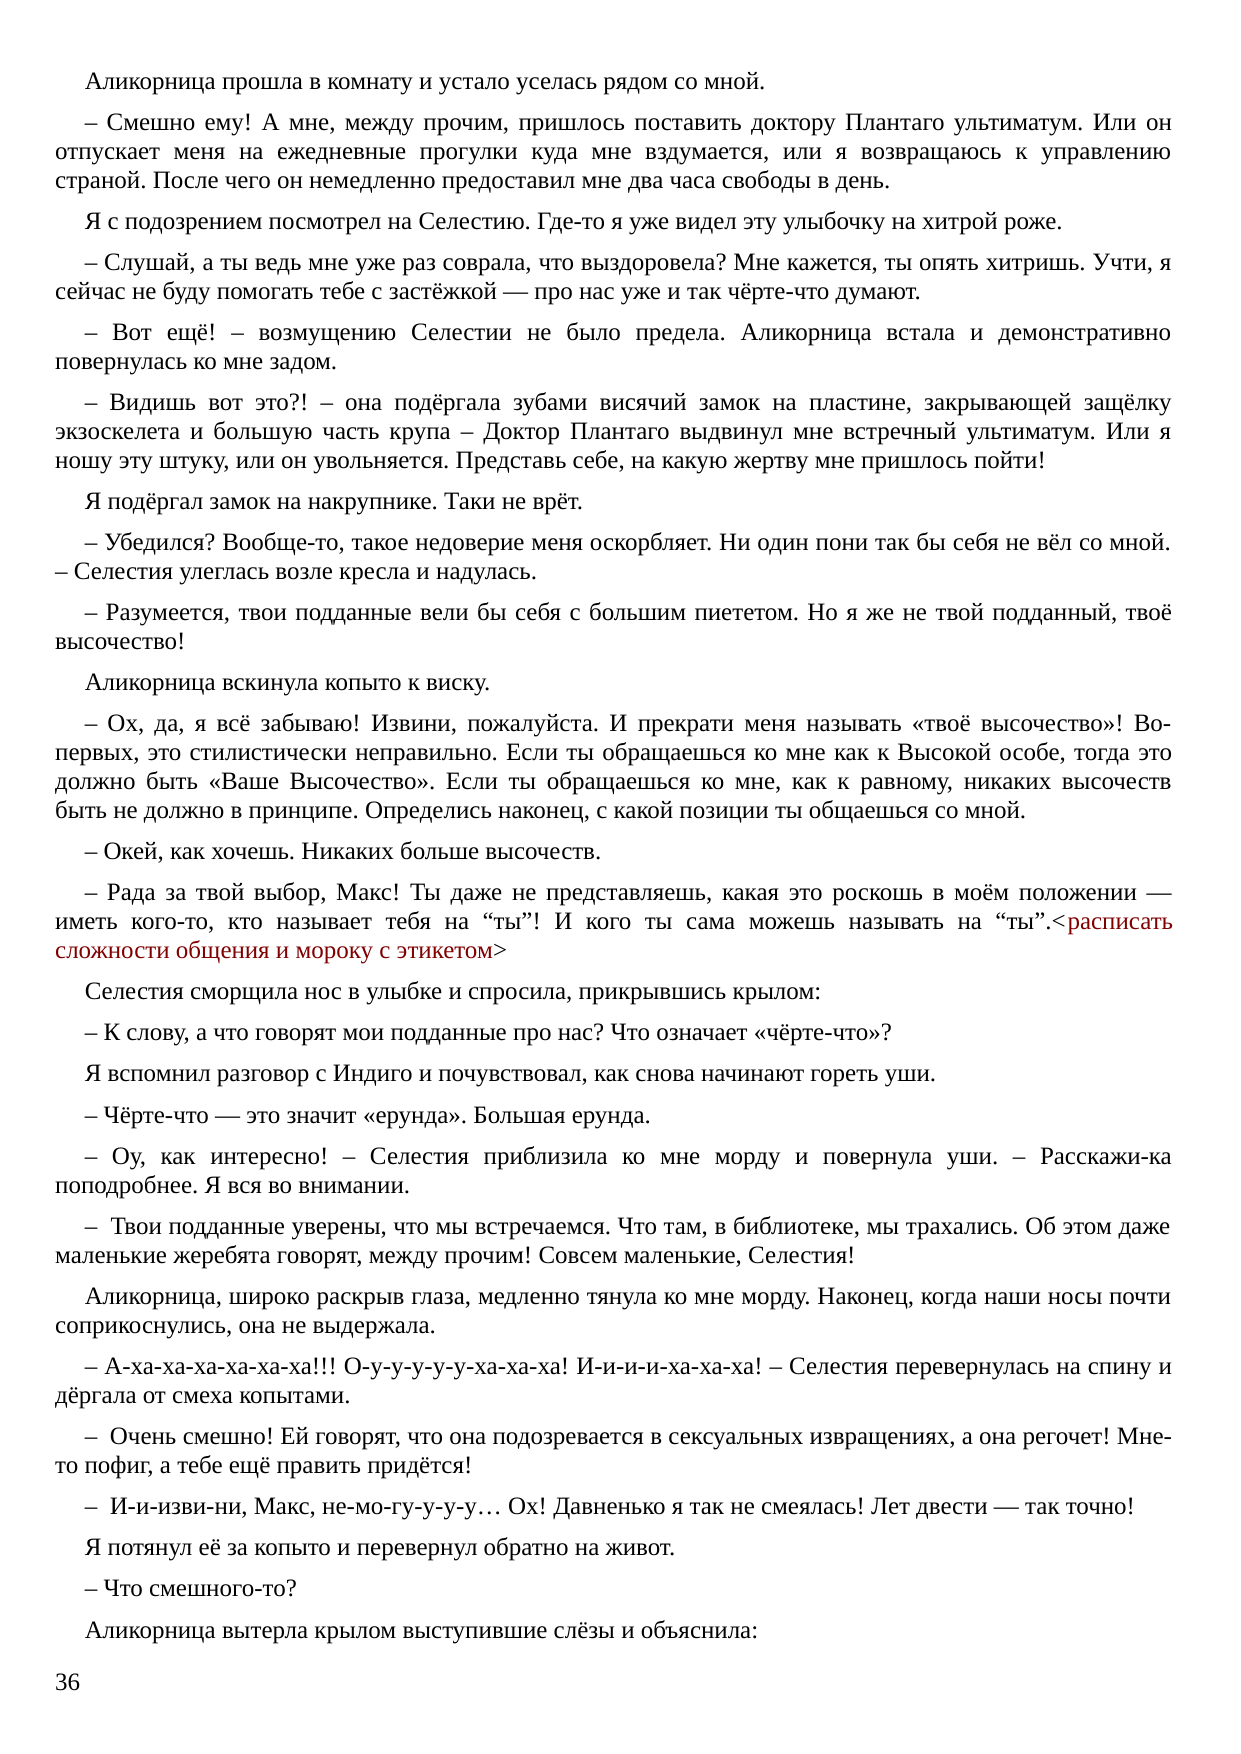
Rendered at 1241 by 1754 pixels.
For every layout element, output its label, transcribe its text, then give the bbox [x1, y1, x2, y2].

text Я подёргал замок на накрупнике. Таки не врёт. [55, 486, 1173, 515]
text Я с подозрением посмотрел на Селестию. Где-то я уже видел эту улыбочку на хитрой роже. [55, 206, 1173, 235]
text – И-и-изви-ни, Макс, не-мо-гу-у-у-у… Ох! Давненько я так не смеялась! Лет двести — так точно! [55, 1491, 1173, 1520]
text Аликорница, широко раскрыв глаза, медленно тянула ко мне морду. Наконец, когда наши носы почти соприкоснулись, она не выдержала. [55, 1281, 1173, 1338]
text – Чёрте-что — это значит «ерунда». Большая ерунда. [55, 1100, 1173, 1128]
text Селестия сморщила нос в улыбке и спросила, прикрывшись крылом: [55, 976, 1173, 1005]
text – Рада за твой выбор, Макс! Ты даже не представляешь, какая это роскошь в моём положении — иметь кого-то, кто называет тебя на “ты”! И кого ты сама можешь называть на “ты”.<расписать сложности общения и мороку с этикетом> [55, 877, 1173, 963]
text – Cмешно ему! А мне, между прочим, пришлось поставить доктору Плантаго ультиматум. Или он отпускает меня на ежедневные прогулки куда мне вздумается, или я возвращаюсь к управлению страной. После чего он немедленно предоставил мне два часа свободы в день. [55, 107, 1173, 193]
text – Очень смешно! Ей говорят, что она подозревается в сексуальных извращениях, а она регочет! Мне-то пофиг, а тебе ещё править придётся! [55, 1421, 1173, 1478]
text Аликорница вытерла крылом выступившие слёзы и объяснила: [55, 1615, 1173, 1643]
text – Окей, как хочешь. Никаких больше высочеств. [55, 836, 1173, 865]
text – Ох, да, я всё забываю! Извини, пожалуйста. И прекрати меня называть «твоё высочество»! Во-первых, это стилистически неправильно. Если ты обращаешься ко мне как к Высокой особе, тогда это должно быть «Ваше Высочество». Если ты обращаешься ко мне, как к равному, никаких высочеств быть не должно в принципе. Определись наконец, с какой позиции ты общаешься со мной. [55, 708, 1173, 823]
text – Оу, как интересно! – Селестия приблизила ко мне морду и повернула уши. – Расскажи-ка поподробнее. Я вся во внимании. [55, 1141, 1173, 1198]
text Я вспомнил разговор с Индиго и почувствовал, как снова начинают гореть уши. [55, 1058, 1173, 1087]
text – Убедился? Вообще-то, такое недоверие меня оскорбляет. Ни один пони так бы себя не вёл со мной. – Селестия улеглась возле кресла и надулась. [55, 527, 1173, 585]
text – Что смешного-то? [55, 1573, 1173, 1602]
text – Разумеется, твои подданные вели бы себя с большим пиететом. Но я же не твой подданный, твоё высочество! [55, 597, 1173, 655]
text – Твои подданные уверены, что мы встречаемся. Что там, в библиотеке, мы трахались. Об этом даже маленькие жеребята говорят, между прочим! Совсем маленькие, Селестия! [55, 1211, 1173, 1268]
text – Слушай, а ты ведь мне уже раз соврала, что выздоровела? Мне кажется, ты опять хитришь. Учти, я сейчас не буду помогать тебе с застёжкой — про нас уже и так чёрте-что думают. [55, 247, 1173, 305]
text – Вот ещё! – возмущению Селестии не было предела. Аликорница встала и демонстративно повернулась ко мне задом. [55, 317, 1173, 375]
text – А-ха-ха-ха-ха-ха-ха!!! О-у-у-у-у-у-ха-ха-ха! И-и-и-и-ха-ха-ха! – Селестия перевернулась на спину и дёргала от смеха копытами. [55, 1351, 1173, 1408]
text Аликорница вскинула копыто к виску. [55, 667, 1173, 696]
text Я потянул её за копыто и перевернул обратно на живот. [55, 1532, 1173, 1561]
text – Видишь вот это?! – она подёргала зубами висячий замок на пластине, закрывающей защёлку экзоскелета и большую часть крупа – Доктор Плантаго выдвинул мне встречный ультиматум. Или я ношу эту штуку, или он увольняется. Представь себе, на какую жертву мне пришлось пойти! [55, 387, 1173, 473]
text – К слову, а что говорят мои подданные про нас? Что означает «чёрте-что»? [55, 1017, 1173, 1046]
text Аликорница прошла в комнату и устало уселась рядом со мной. [55, 66, 1173, 95]
